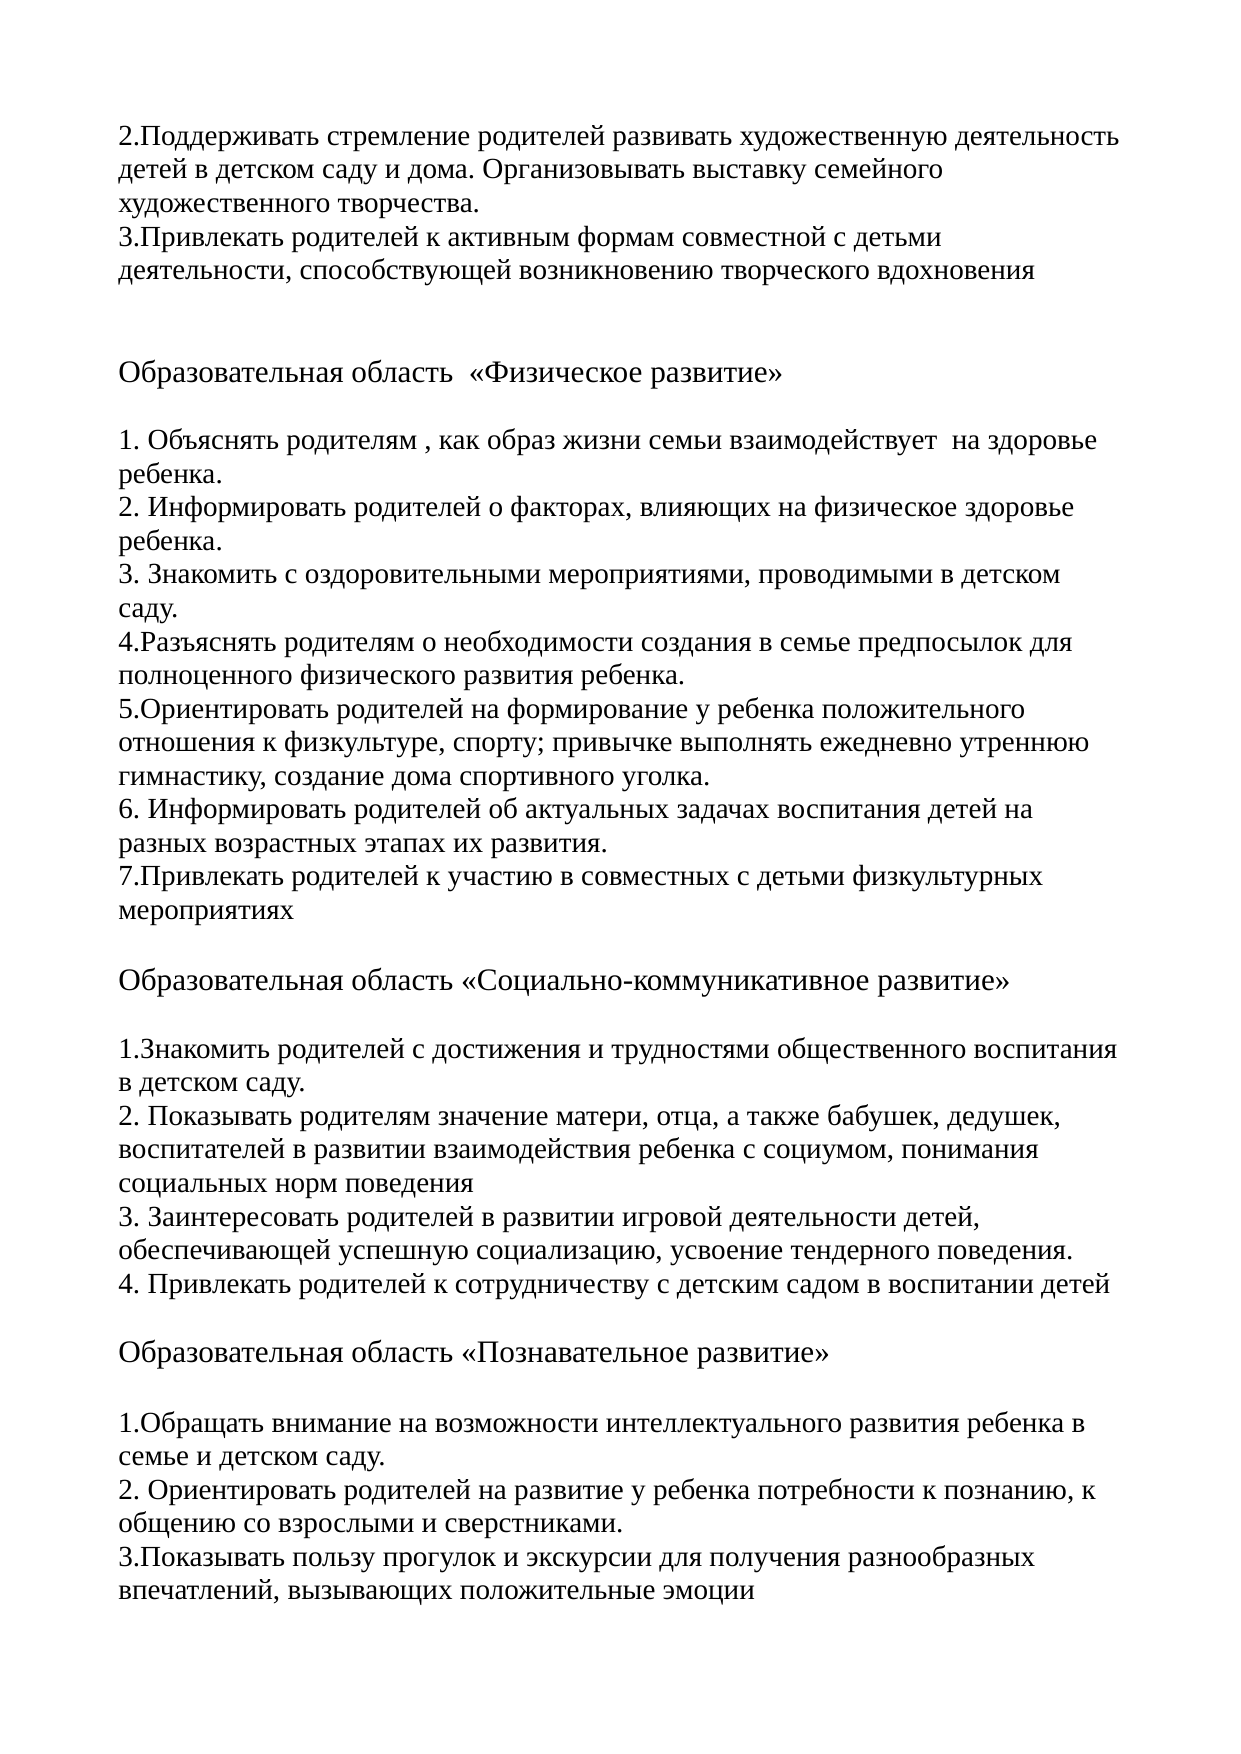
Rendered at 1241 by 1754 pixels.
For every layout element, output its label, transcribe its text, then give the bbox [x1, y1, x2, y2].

text 2. Показывать родителям значение матери, отца, а также бабушек, дедушек, воспитателей в развитии взаимодействия ребенка с социумом, понимания социальных норм поведения [118, 1098, 1122, 1199]
text Образовательная область «Физическое развитие» [118, 353, 1122, 389]
text 3. Заинтересовать родителей в развитии игровой деятельности детей, обеспечивающей успешную социализацию, усвоение тендерного поведения. [118, 1199, 1122, 1266]
text 5.Ориентировать родителей на формирование у ребенка положительного отношения к физкультуре, спорту; привычке выполнять ежедневно утреннюю гимнастику, создание дома спортивного уголка. [118, 691, 1122, 791]
text 3.Привлекать родителей к активным формам совместной с детьми деятельности, способствующей возникновению творческого вдохновения [118, 219, 1122, 286]
text 2.Поддерживать стремление родителей развивать художественную деятельность детей в детском саду и дома. Организовывать выставку семейного художественного творчества. [118, 118, 1122, 219]
text 2. Ориентировать родителей на развитие у ребенка потребности к познанию, к общению со взрослыми и сверстниками. [118, 1472, 1122, 1539]
text 3. Знакомить с оздоровительными мероприятиями, проводимыми в детском саду. [118, 557, 1122, 624]
text 3.Показывать пользу прогулок и экскурсии для получения разнообразных впечатлений, вызывающих положительные эмоции [118, 1539, 1122, 1606]
text 4.Разъяснять родителям о необходимости создания в семье предпосылок для полноценного физического развития ребенка. [118, 624, 1122, 691]
text 1.Обращать внимание на возможности интеллектуального развития ребенка в семье и детском саду. [118, 1405, 1122, 1472]
text Образовательная область «Познавательное развитие» [118, 1333, 1122, 1369]
text 7.Привлекать родителей к участию в совместных с детьми физкультурных мероприятиях [118, 858, 1122, 926]
text 2. Информировать родителей о факторах, влияющих на физическое здоровье ребенка. [118, 489, 1122, 557]
text 4. Привлекать родителей к сотрудничеству с детским садом в воспитании детей [118, 1266, 1122, 1299]
text 6. Информировать родителей об актуальных задачах воспитания детей на разных возрастных этапах их развития. [118, 791, 1122, 858]
text Образовательная область «Социально-коммуникативное развитие» [118, 961, 1122, 997]
text 1. Объяснять родителям , как образ жизни семьи взаимодействует на здоровье ребенка. [118, 422, 1122, 489]
text 1.Знакомить родителей с достижения и трудностями общественного воспитания в детском саду. [118, 1031, 1122, 1098]
